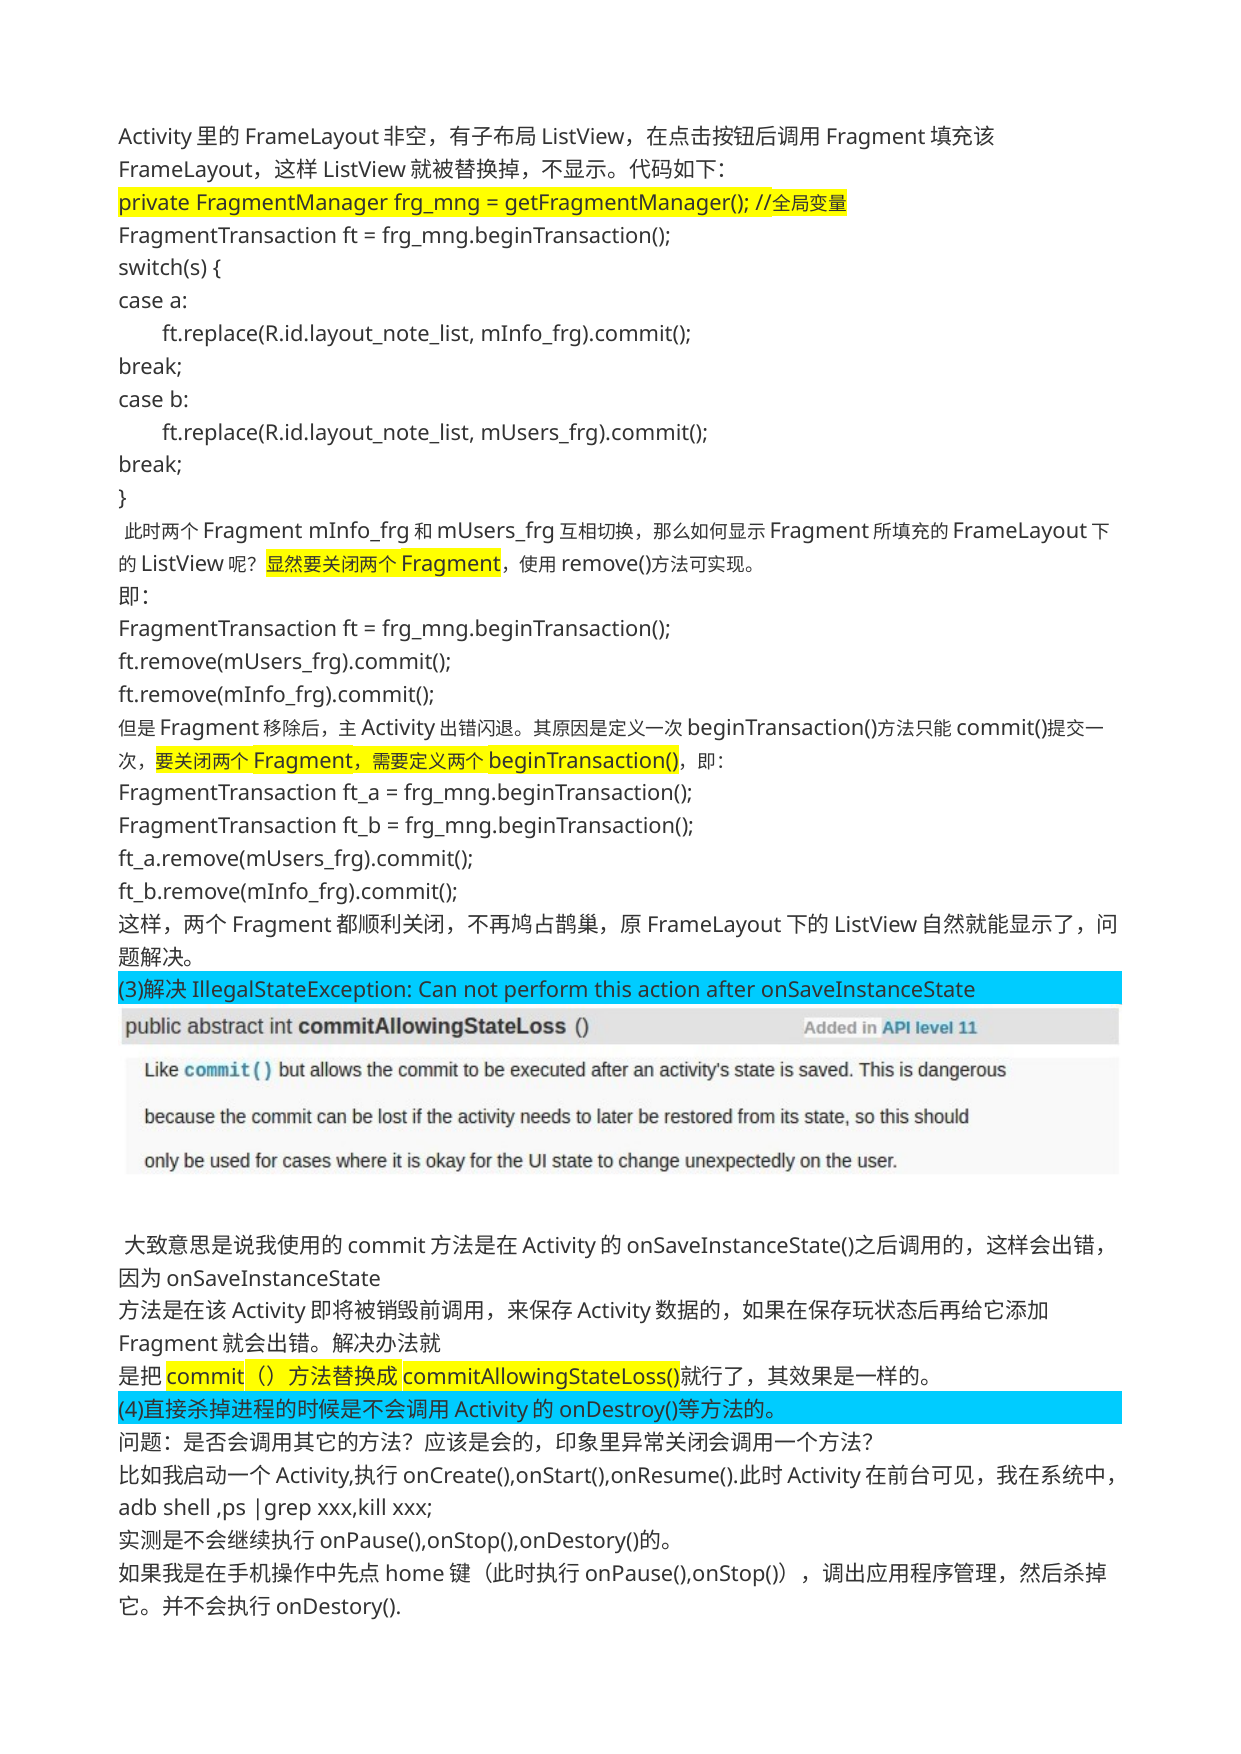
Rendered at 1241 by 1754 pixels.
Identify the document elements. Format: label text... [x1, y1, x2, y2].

text FragmentTransaction ft_b = frg_mng.beginTransaction(); [118, 807, 1122, 840]
text case a: [118, 282, 1122, 315]
text 大致意思是说我使用的 commit方法是在Activity的onSaveInstanceState()之后调用的，这样会出错，因为onSaveInstanceState [118, 1227, 1122, 1292]
picture [118, 1005, 1123, 1197]
text 但是Fragment移除后，主Activity出错闪退。其原因是定义一次beginTransaction()方法只能commit()提交一次，要关闭两个Fragment，需要定义两个beginTransaction()，即： [118, 709, 1122, 774]
text ft.remove(mInfo_frg).commit(); [118, 676, 1122, 709]
text 问题：是否会调用其它的方法？应该是会的，印象里异常关闭会调用一个方法？ [118, 1424, 1122, 1457]
text ft.replace(R.id.layout_note_list, mUsers_frg).commit(); [118, 413, 1122, 446]
text 即： [118, 577, 1122, 610]
text 如果我是在手机操作中先点home键（此时执行onPause(),onStop()），调出应用程序管理，然后杀掉它。并不会执行onDestory(). [118, 1555, 1122, 1621]
text (4)直接杀掉进程的时候是不会调用Activity的onDestroy()等方法的。 [118, 1391, 1122, 1424]
text ft.replace(R.id.layout_note_list, mInfo_frg).commit(); [118, 315, 1122, 348]
text FragmentTransaction ft = frg_mng.beginTransaction(); [118, 610, 1122, 643]
text 这样，两个Fragment都顺利关闭，不再鸠占鹊巢，原FrameLayout下的ListView自然就能显示了，问题解决。 [118, 906, 1122, 971]
text FragmentTransaction ft_a = frg_mng.beginTransaction(); [118, 774, 1122, 807]
text } [118, 479, 1122, 512]
text break; [118, 348, 1122, 381]
text ft_b.remove(mInfo_frg).commit(); [118, 873, 1122, 906]
text 方法是在该Activity即将被销毁前调用，来保存Activity数据的，如果在保存玩状态后再给它添加Fragment就会出错。解决办法就 [118, 1292, 1122, 1358]
text FragmentTransaction ft = frg_mng.beginTransaction(); [118, 217, 1122, 249]
text 是把commit（）方法替换成 commitAllowingStateLoss()就行了，其效果是一样的。 [118, 1358, 1122, 1391]
text private FragmentManager frg_mng = getFragmentManager(); //全局变量 [118, 184, 1122, 217]
text case b: [118, 381, 1122, 413]
text 实测是不会继续执行onPause(),onStop(),onDestory()的。 [118, 1522, 1122, 1555]
text break; [118, 446, 1122, 479]
text switch(s) { [118, 249, 1122, 282]
text 比如我启动一个Activity,执行onCreate(),onStart(),onResume().此时Activity在前台可见，我在系统中，adb shell ,ps |grep xxx,kill xxx; [118, 1457, 1122, 1522]
text 此时两个Fragment mInfo_frg和mUsers_frg互相切换，那么如何显示Fragment所填充的FrameLayout下的ListView呢？显然要关闭两个Fragment，使用remove()方法可实现。 [118, 512, 1122, 577]
text ft_a.remove(mUsers_frg).commit(); [118, 840, 1122, 873]
text ft.remove(mUsers_frg).commit(); [118, 643, 1122, 676]
text Activity里的FrameLayout非空，有子布局ListView，在点击按钮后调用Fragment填充该FrameLayout，这样ListView就被替换掉，不显示。代码如下： [118, 118, 1122, 184]
text (3)解决IllegalStateException: Can not perform this action after onSaveInstanceState [118, 971, 1122, 1004]
